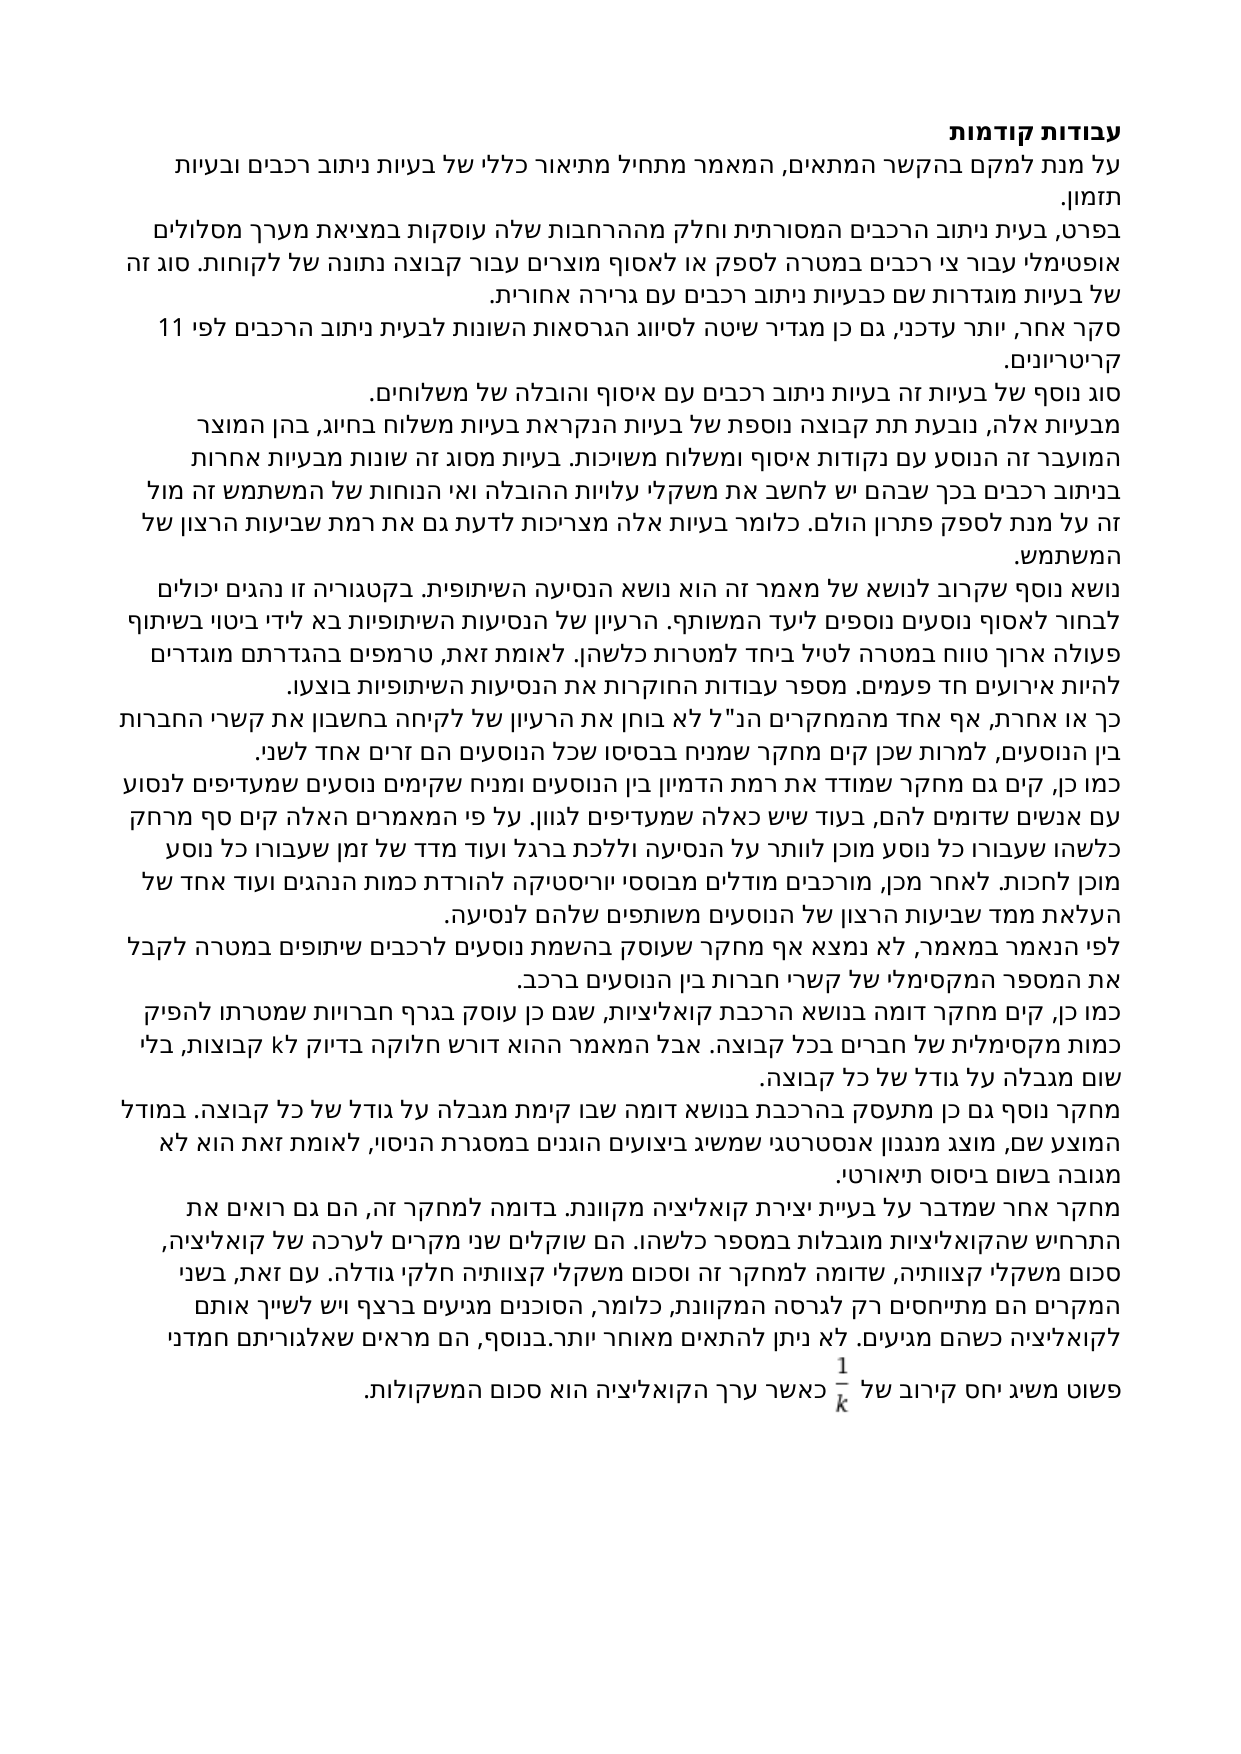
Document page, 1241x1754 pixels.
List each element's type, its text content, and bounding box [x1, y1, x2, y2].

text כך או אחרת, אף אחד מהמחקרים הנ"ל לא בוחן את הרעיון של לקיחה בחשבון את קשרי החברות בין הנוסעים, למרות שכן קים מחקר שמניח בבסיסו שכל הנוסעים הם זרים אחד לשני. [118, 705, 1122, 770]
text לפי הנאמר במאמר, לא נמצא אף מחקר שעוסק בהשמת נוסעים לרכבים שיתופים במטרה לקבל את המספר המקסימלי של קשרי חברות בין הנוסעים ברכב. [118, 933, 1122, 998]
picture [833, 1357, 854, 1417]
text מבעיות אלה, נובעת תת קבוצה נוספת של בעיות הנקראת בעיות משלוח בחיוג, בהן המוצר המועבר זה הנוסע עם נקודות איסוף ומשלוח משויכות. בעיות מסוג זה שונות מבעיות אחרות בניתוב רכבים בכך שבהם יש לחשב את משקלי עלויות ההובלה ואי הנוחות של המשתמש זה מול זה על מנת לספק פתרון הולם. כלומר בעיות אלה מצריכות לדעת גם את רמת שביעות הרצון של המשתמש. [118, 412, 1122, 574]
text נושא נוסף שקרוב לנושא של מאמר זה הוא נושא הנסיעה השיתופית. בקטגוריה זו נהגים יכולים לבחור לאסוף נוסעים נוספים ליעד המשותף. הרעיון של הנסיעות השיתופיות בא לידי ביטוי בשיתוף פעולה ארוך טווח במטרה לטיל ביחד למטרות כלשהן. לאומת זאת, טרמפים בהגדרתם מוגדרים להיות אירועים חד פעמים. מספר עבודות החוקרות את הנסיעות השיתופיות בוצעו. [118, 574, 1122, 705]
text עבודות קודמות [118, 118, 1122, 151]
text בפרט, בעית ניתוב הרכבים המסורתית וחלק מההרחבות שלה עוסקות במציאת מערך מסלולים אופטימלי עבור צי רכבים במטרה לספק או לאסוף מוצרים עבור קבוצה נתונה של לקוחות. סוג זה של בעיות מוגדרות שם כבעיות ניתוב רכבים עם גרירה אחורית. [118, 216, 1122, 314]
text מחקר אחר שמדבר על בעיית יצירת קואליציה מקוונת. בדומה למחקר זה, הם גם רואים את התרחיש שהקואליציות מוגבלות במספר כלשהו. הם שוקלים שני מקרים לערכה של קואליציה, סכום משקלי קצוותיה, שדומה למחקר זה וסכום משקלי קצוותיה חלקי גודלה. עם זאת, בשני המקרים הם מתייחסים רק לגרסה המקוונת, כלומר, הסוכנים מגיעים ברצף ויש לשייך אותם לקואליציה כשהם מגיעים. לא ניתן להתאים מאוחר יותר.בנוסף, הם מראים שאלגוריתם חמדני פשוט משיג יחס קירוב של כאשר ערך הקואליציה הוא סכום המשקולות. [118, 1194, 1122, 1416]
text כמו כן, קים מחקר דומה בנושא הרכבת קואליציות, שגם כן עוסק בגרף חברויות שמטרתו להפיק כמות מקסימלית של חברים בכל קבוצה. אבל המאמר ההוא דורש חלוקה בדיוק לk קבוצות, בלי שום מגבלה על גודל של כל קבוצה. [118, 998, 1122, 1096]
text סקר אחר, יותר עדכני, גם כן מגדיר שיטה לסיווג הגרסאות השונות לבעית ניתוב הרכבים לפי 11 קריטריונים. [118, 314, 1122, 379]
text סוג נוסף של בעיות זה בעיות ניתוב רכבים עם איסוף והובלה של משלוחים. [118, 379, 1122, 412]
text על מנת למקם בהקשר המתאים, המאמר מתחיל מתיאור כללי של בעיות ניתוב רכבים ובעיות תזמון. [118, 151, 1122, 216]
text כמו כן, קים גם מחקר שמודד את רמת הדמיון בין הנוסעים ומניח שקימים נוסעים שמעדיפים לנסוע עם אנשים שדומים להם, בעוד שיש כאלה שמעדיפים לגוון. על פי המאמרים האלה קים סף מרחק כלשהו שעבורו כל נוסע מוכן לוותר על הנסיעה וללכת ברגל ועוד מדד של זמן שעבורו כל נוסע מוכן לחכות. לאחר מכן, מורכבים מודלים מבוססי יוריסטיקה להורדת כמות הנהגים ועוד אחד של העלאת ממד שביעות הרצון של הנוסעים משותפים שלהם לנסיעה. [118, 770, 1122, 933]
text מחקר נוסף גם כן מתעסק בהרכבת בנושא דומה שבו קימת מגבלה על גודל של כל קבוצה. במודל המוצע שם, מוצג מנגנון אנסטרטגי שמשיג ביצועים הוגנים במסגרת הניסוי, לאומת זאת הוא לא מגובה בשום ביסוס תיאורטי. [118, 1096, 1122, 1194]
